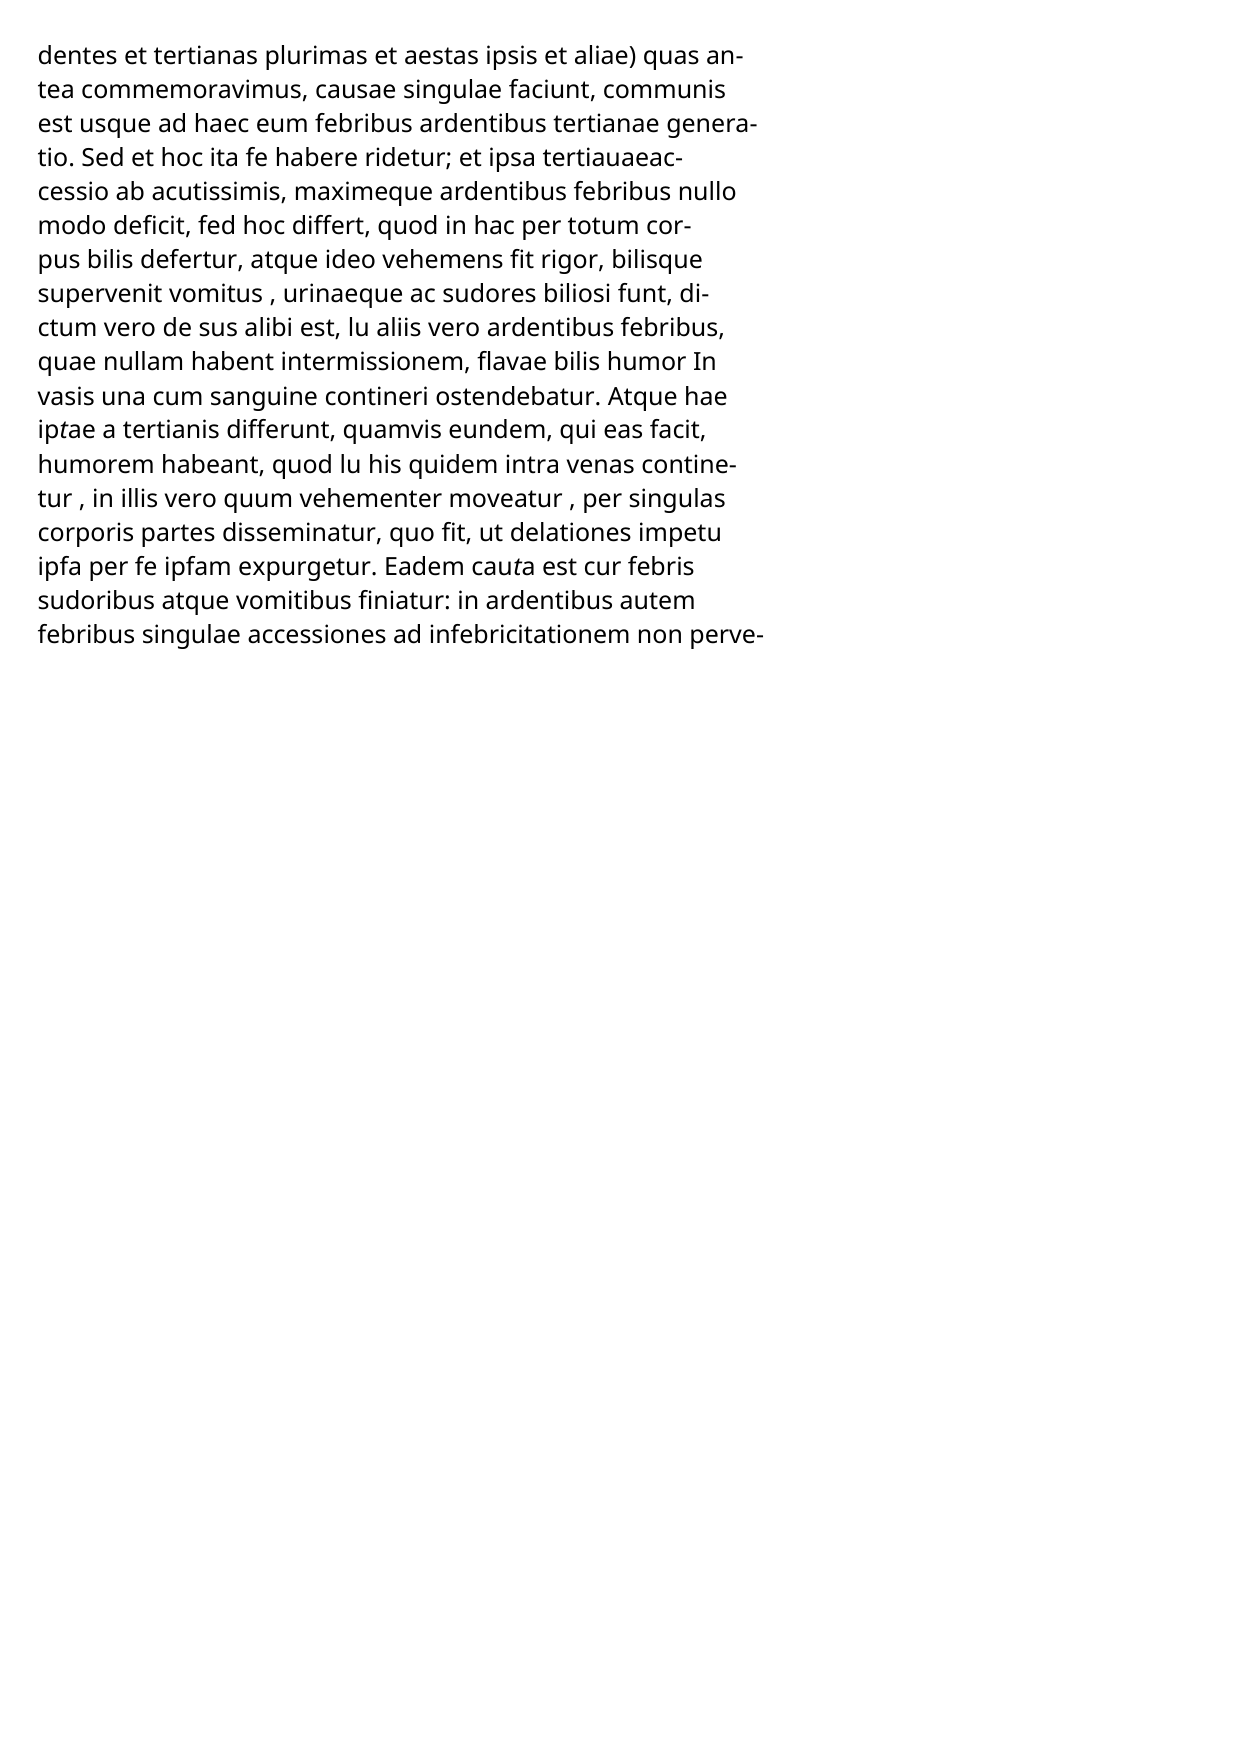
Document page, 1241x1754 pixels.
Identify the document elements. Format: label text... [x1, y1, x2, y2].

text dentes et tertianas plurimas et aestas ipsis et aliae) quas an- tea commemoravimus, causae singulae faciunt, communis est usque ad haec eum febribus ardentibus tertianae genera- tio. Sed et hoc ita fe habere ridetur; et ipsa tertiauaeac- cessio ab acutissimis, maximeque ardentibus febribus nullo modo deficit, fed hoc differt, quod in hac per totum cor- pus bilis defertur, atque ideo vehemens fit rigor, bilisque supervenit vomitus , urinaeque ac sudores biliosi funt, di- ctum vero de sus alibi est, lu aliis vero ardentibus febribus, quae nullam habent intermissionem, flavae bilis humor In vasis una cum sanguine contineri ostendebatur. Atque hae iptae a tertianis differunt, quamvis eundem, qui eas facit, humorem habeant, quod lu his quidem intra venas contine- tur , in illis vero quum vehementer moveatur , per singulas corporis partes disseminatur, quo fit, ut delationes impetu ipfa per fe ipfam expurgetur. Eadem cauta est cur febris sudoribus atque vomitibus finiatur: in ardentibus autem febribus singulae accessiones ad infebricitationem non perve- [37, 37, 1203, 651]
